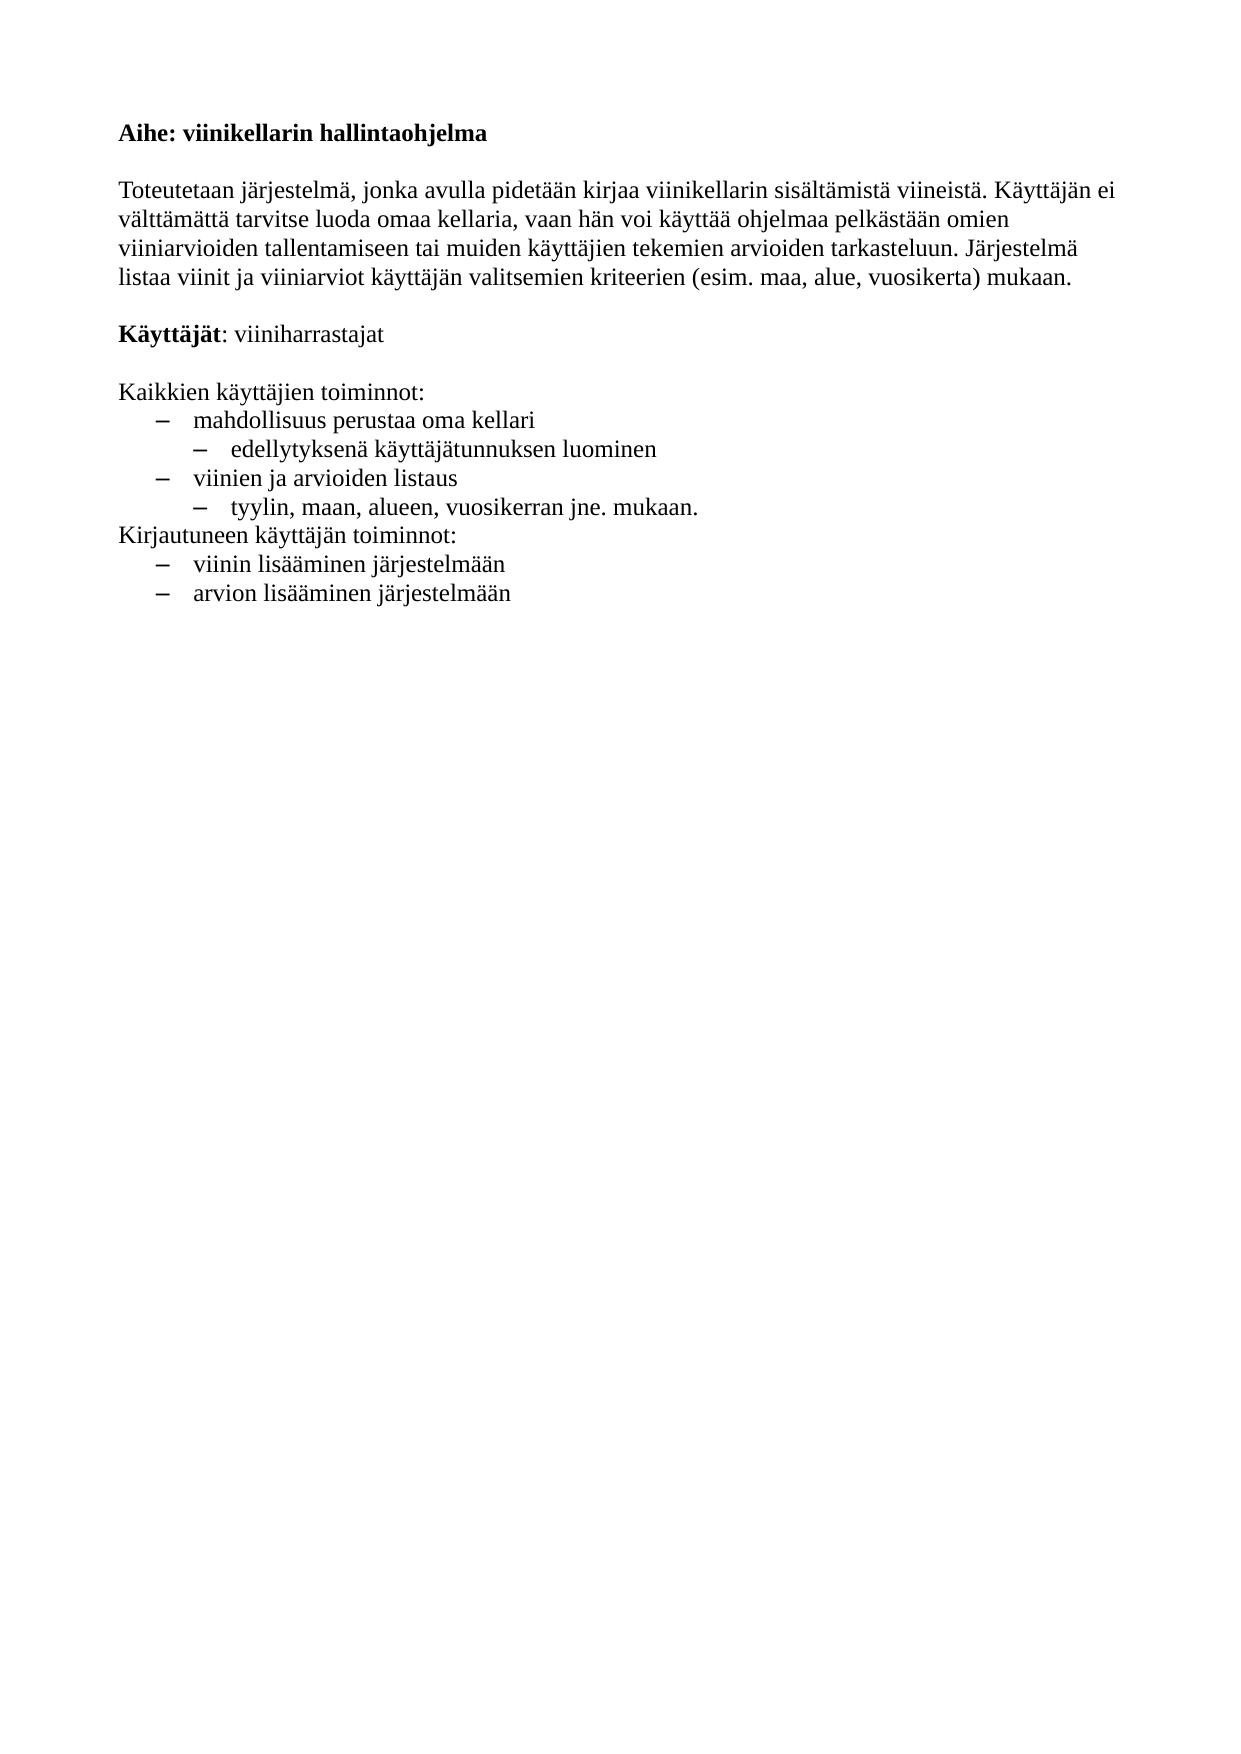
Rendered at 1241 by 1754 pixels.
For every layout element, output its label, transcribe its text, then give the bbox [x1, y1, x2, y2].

text Aihe: viinikellarin hallintaohjelma [118, 118, 1122, 147]
text Toteutetaan järjestelmä, jonka avulla pidetään kirjaa viinikellarin sisältämistä viineistä. Käyttäjän ei välttämättä tarvitse luoda omaa kellaria, vaan hän voi käyttää ohjelmaa pelkästään omien viiniarvioiden tallentamiseen tai muiden käyttäjien tekemien arvioiden tarkasteluun. Järjestelmä listaa viinit ja viiniarviot käyttäjän valitsemien kriteerien (esim. maa, alue, vuosikerta) mukaan. [118, 176, 1122, 291]
text Kaikkien käyttäjien toiminnot: [118, 377, 1122, 406]
text Kirjautuneen käyttäjän toiminnot: [118, 521, 1122, 549]
list mahdollisuus perustaa oma kellari [156, 406, 1122, 434]
list tyylin, maan, alueen, vuosikerran jne. mukaan. [193, 492, 1122, 521]
list arvion lisääminen järjestelmään [156, 578, 1122, 607]
list viinien ja arvioiden listaus [156, 463, 1122, 492]
list viinin lisääminen järjestelmään [156, 549, 1122, 578]
text Käyttäjät: viiniharrastajat [118, 319, 1122, 348]
list edellytyksenä käyttäjätunnuksen luominen [193, 434, 1122, 463]
